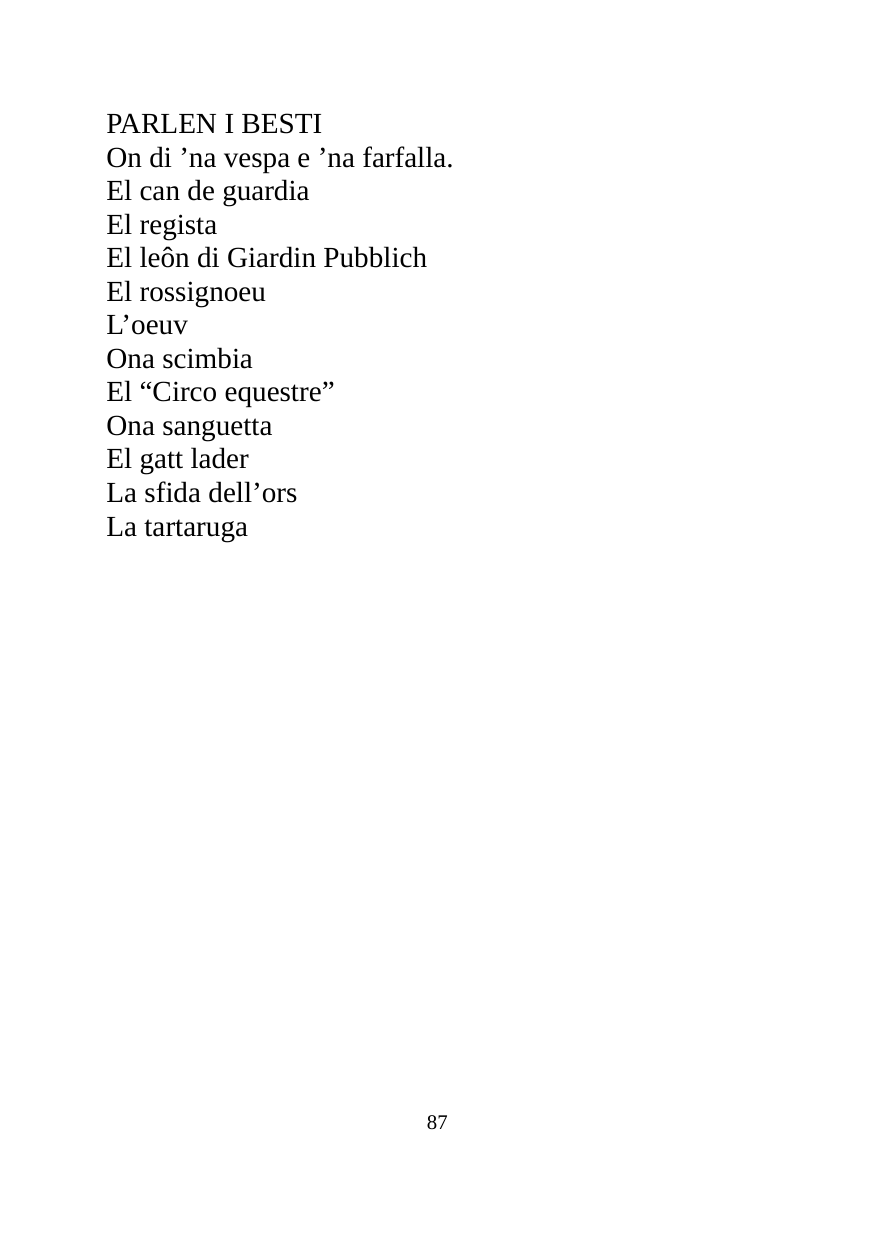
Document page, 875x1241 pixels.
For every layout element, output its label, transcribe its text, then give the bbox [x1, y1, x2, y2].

text El can de guardia [106, 173, 768, 207]
text El regista [106, 207, 768, 240]
text La sfida dell’ors [106, 475, 768, 509]
text L’oeuv [106, 307, 768, 341]
text PARLEN I BESTI [106, 106, 768, 140]
text El leôn di Giardin Pubblich [106, 240, 768, 274]
text La tartaruga [106, 509, 768, 542]
text On di ’na vespa e ’na farfalla. [106, 140, 768, 173]
text Ona sanguetta [106, 408, 768, 442]
text Ona scimbia [106, 341, 768, 374]
text El gatt lader [106, 442, 768, 475]
text El rossignoeu [106, 274, 768, 307]
text El “Circo equestre” [106, 374, 768, 408]
